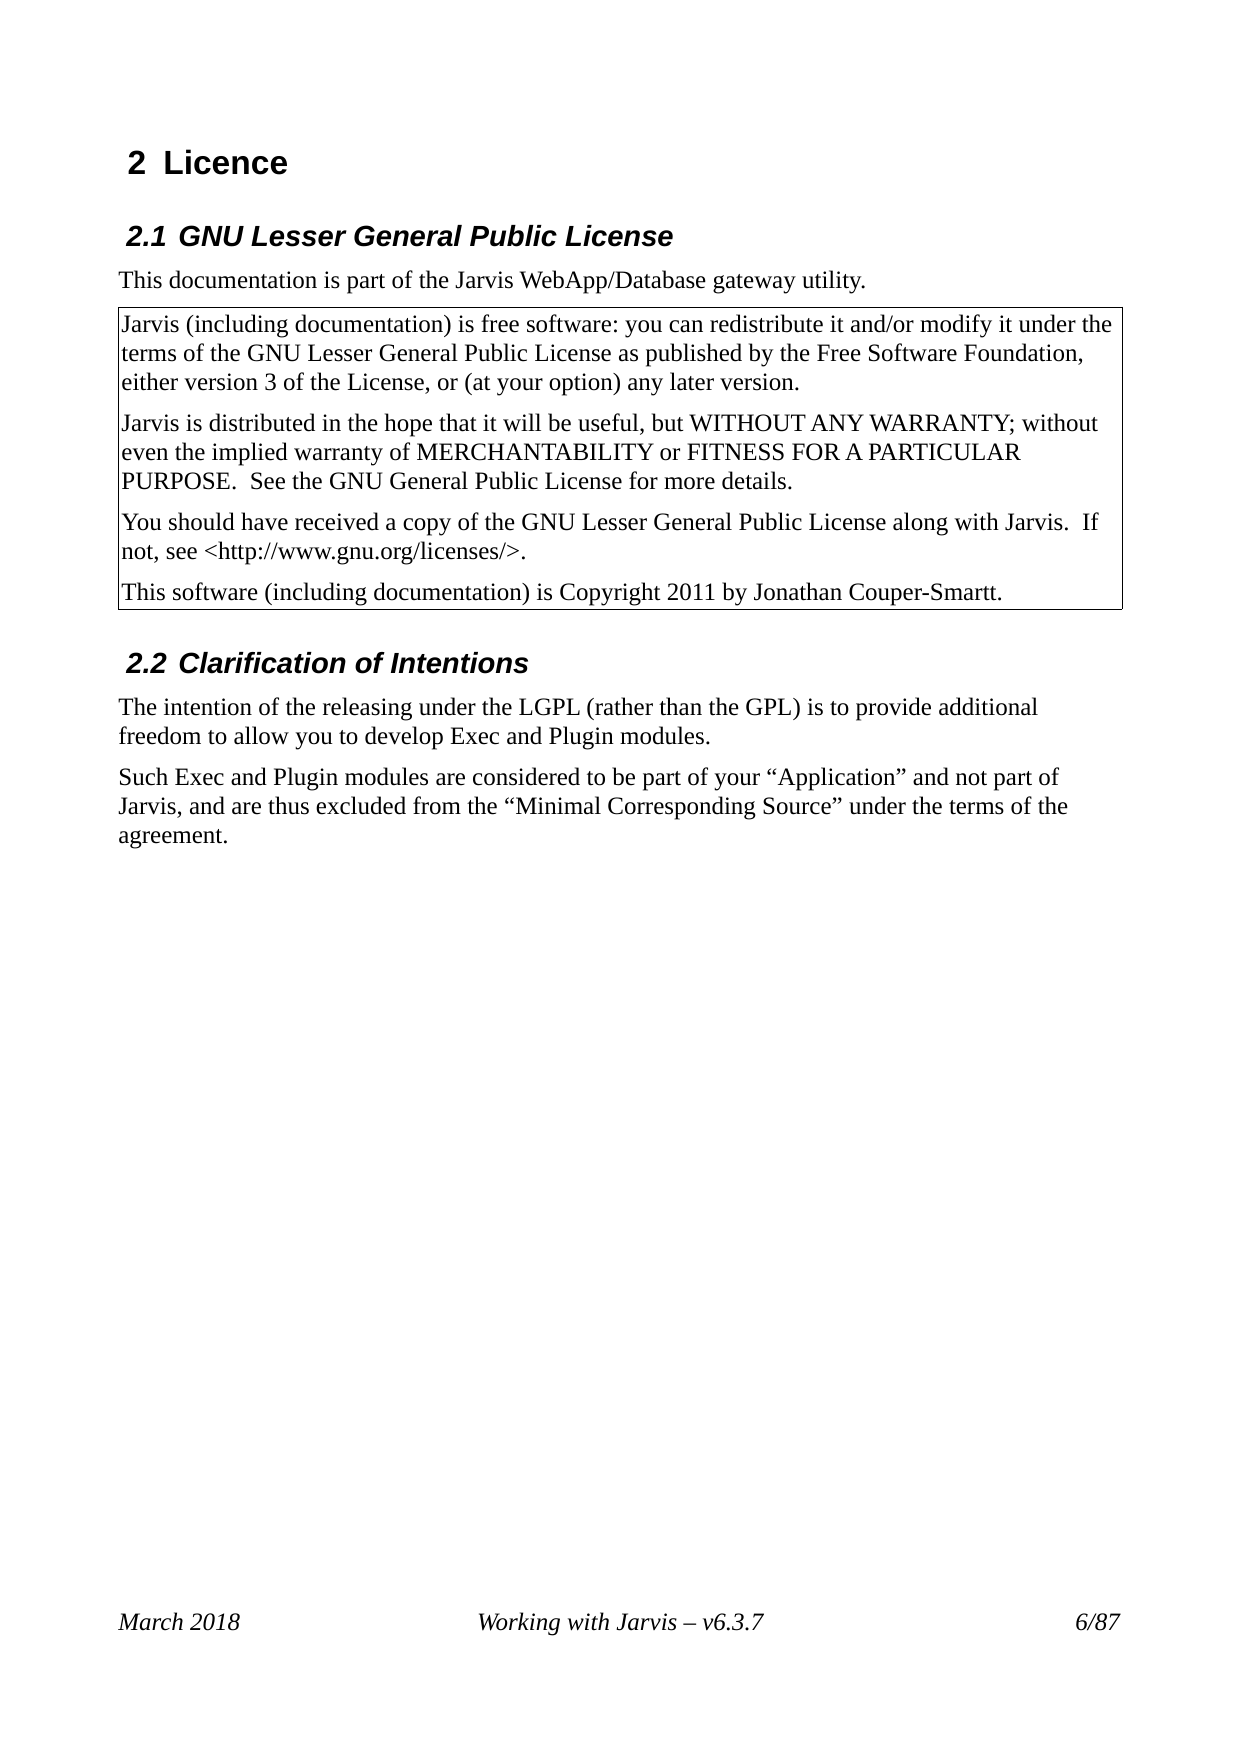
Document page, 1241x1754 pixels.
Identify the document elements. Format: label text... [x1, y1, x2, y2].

text Jarvis (including documentation) is free software: you can redistribute it and/or modify it under the terms of the GNU Lesser General Public License as published by the Free Software Foundation, either version 3 of the License, or (at your option) any later version. [119, 308, 1122, 396]
subtitle Licence [118, 143, 1122, 182]
text You should have received a copy of the GNU Lesser General Public License along with Jarvis. If not, see <http://www.gnu.org/licenses/>. [119, 504, 1122, 564]
text The intention of the releasing under the LGPL (rather than the GPL) is to provide additional freedom to allow you to develop Exec and Plugin modules. [118, 692, 1122, 750]
text This documentation is part of the Jarvis WebApp/Database gateway utility. [118, 265, 1122, 294]
subtitle GNU Lesser General Public License [118, 219, 1122, 253]
subtitle Clarification of Intentions [118, 646, 1122, 680]
text Such Exec and Plugin modules are considered to be part of your “Application” and not part of Jarvis, and are thus excluded from the “Minimal Corresponding Source” under the terms of the agreement. [118, 762, 1122, 849]
text Jarvis is distributed in the hope that it will be useful, but WITHOUT ANY WARRANTY; without even the implied warranty of MERCHANTABILITY or FITNESS FOR A PARTICULAR PURPOSE. See the GNU General Public License for more details. [119, 405, 1122, 494]
text This software (including documentation) is Copyright 2011 by Jonathan Couper-Smartt. [119, 574, 1122, 609]
